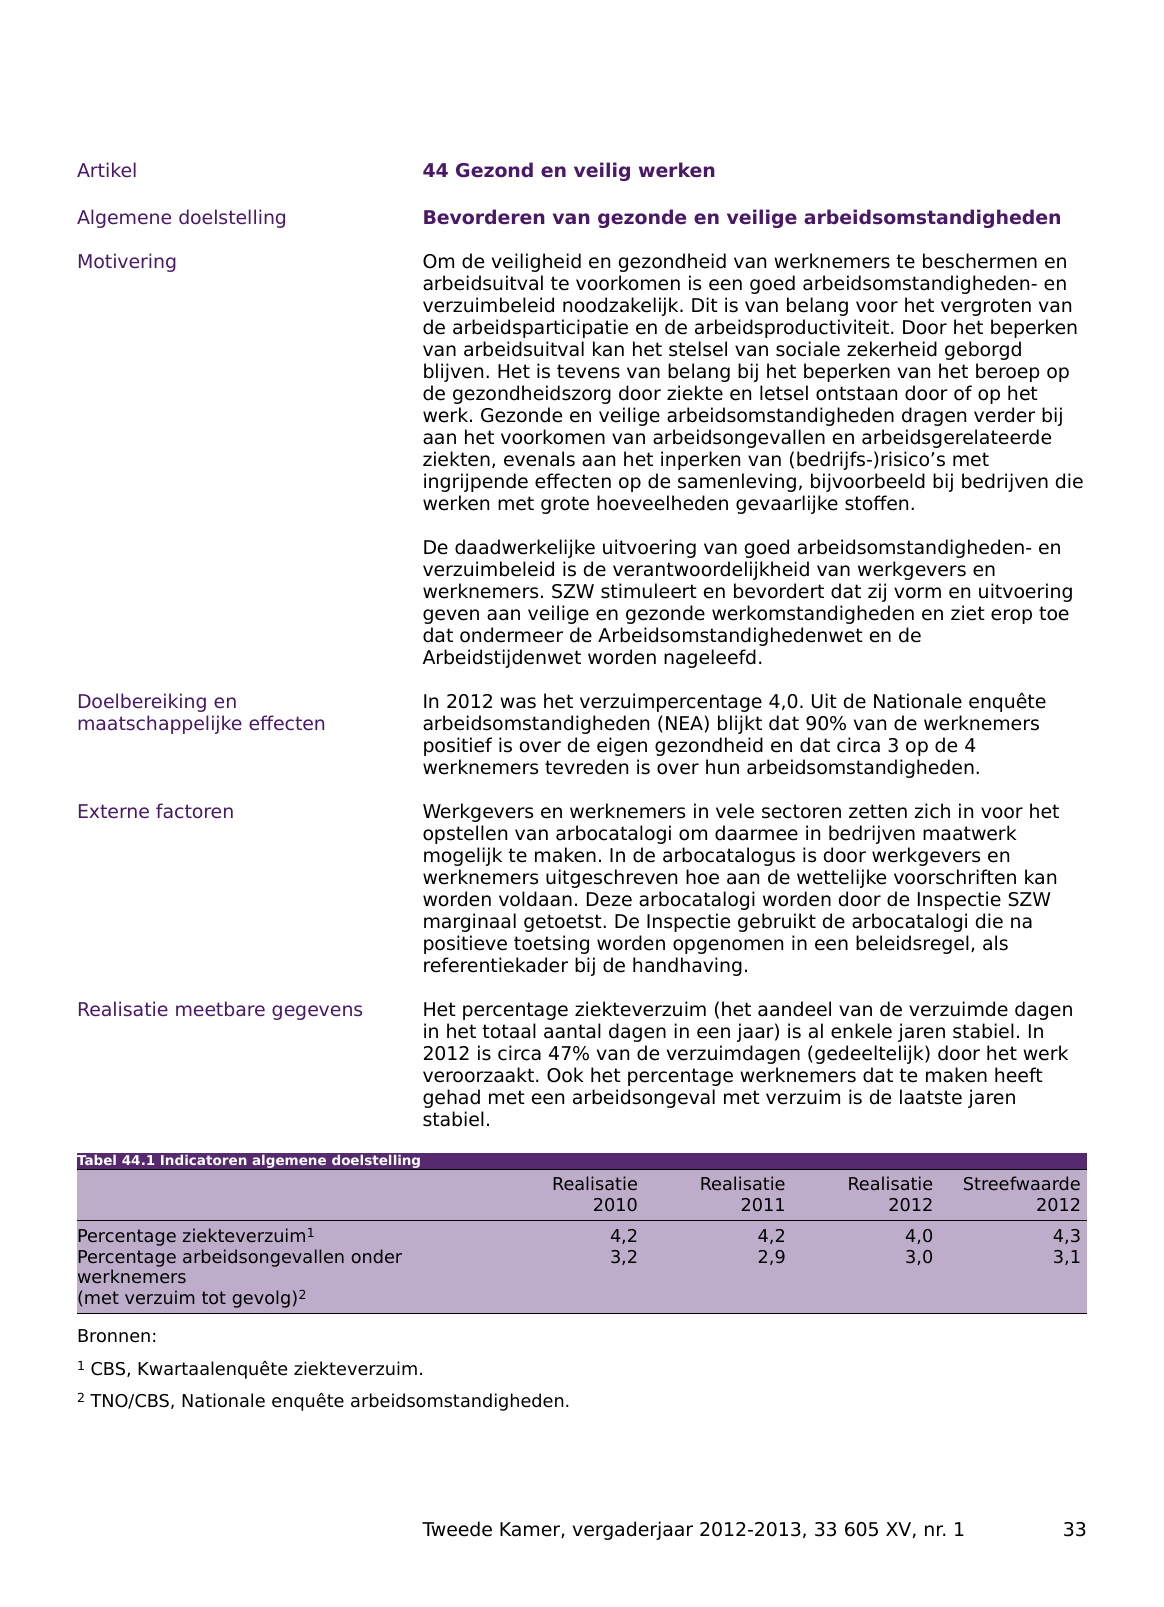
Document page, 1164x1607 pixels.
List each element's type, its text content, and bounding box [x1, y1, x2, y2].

table_cell 4,2 [644, 1221, 791, 1247]
text Motivering [77, 251, 399, 273]
text Algemene doelstelling [77, 207, 399, 229]
table_cell Streefwaarde 2012 [939, 1170, 1087, 1220]
table_cell Realisatie 2010 [496, 1170, 644, 1220]
text Doelbereiking en maatschappelijke effecten [77, 691, 399, 735]
table_cell 4,3 [939, 1221, 1087, 1247]
text Externe factoren [77, 801, 399, 823]
subtitle Bevorderen van gezonde en veilige arbeidsomstandigheden [422, 207, 1087, 229]
subtitle 44 Gezond en veilig werken [422, 160, 1087, 182]
subtitle [77, 229, 399, 237]
table_cell Realisatie 2011 [644, 1170, 791, 1220]
table_cell 4,2 [496, 1221, 644, 1247]
table_cell 4,0 [791, 1221, 939, 1247]
table_cell Percentage ziekteverzuim1 [77, 1221, 496, 1247]
table_cell 3,0 [791, 1247, 939, 1313]
table_cell Realisatie 2012 [791, 1170, 939, 1220]
table_cell 3,1 [939, 1247, 1087, 1313]
table_cell 3,2 [496, 1247, 644, 1313]
text In 2012 was het verzuimpercentage 4,0. Uit de Nationale enquête arbeidsomstandigheden (NEA) blijkt dat 90% van de werknemers positief is over de eigen gezondheid en dat circa 3 op de 4 werknemers tevreden is over hun arbeidsomstandigheden. [422, 691, 1087, 779]
table_cell Percentage arbeidsongevallen onder werknemers (met verzuim tot gevolg)2 [77, 1247, 496, 1313]
text Om de veiligheid en gezondheid van werknemers te beschermen en arbeidsuitval te voorkomen is een goed arbeidsomstandigheden- en verzuimbeleid noodzakelijk. Dit is van belang voor het vergroten van de arbeidsparticipatie en de arbeidsproductiviteit. Door het beperken van arbeidsuitval kan het stelsel van sociale zekerheid geborgd blijven. Het is tevens van belang bij het beperken van het beroep op de gezondheidszorg door ziekte en letsel ontstaan door of op het werk. Gezonde en veilige arbeidsomstandigheden dragen verder bij aan het voorkomen van arbeidsongevallen en arbeidsgerelateerde ziekten, evenals aan het inperken van (bedrijfs-)risico’s met ingrijpende effecten op de samenleving, bijvoorbeeld bij bedrijven die werken met grote hoeveelheden gevaarlijke stoffen. [422, 251, 1087, 515]
table_header Tabel 44.1 Indicatoren algemene doelstelling [77, 1153, 1087, 1169]
text Het percentage ziekteverzuim (het aandeel van de verzuimde dagen in het totaal aantal dagen in een jaar) is al enkele jaren stabiel. In 2012 is circa 47% van de verzuimdagen (gedeeltelijk) door het werk veroorzaakt. Ook het percentage werknemers dat te maken heeft gehad met een arbeidsongeval met verzuim is de laatste jaren stabiel. [422, 999, 1087, 1131]
table_cell Bronnen: 1 CBS, Kwartaalenquête ziekteverzuim. 2 TNO/CBS, Nationale enquête arbeidsomstandigheden. [77, 1314, 1087, 1411]
text Artikel [77, 160, 399, 182]
table_cell [77, 1170, 496, 1220]
subtitle [77, 182, 399, 190]
text Realisatie meetbare gegevens [77, 999, 399, 1021]
text Werkgevers en werknemers in vele sectoren zetten zich in voor het opstellen van arbocatalogi om daarmee in bedrijven maatwerk mogelijk te maken. In de arbocatalogus is door werkgevers en werknemers uitgeschreven hoe aan de wettelijke voorschriften kan worden voldaan. Deze arbocatalogi worden door de Inspectie SZW marginaal getoetst. De Inspectie gebruikt de arbocatalogi die na positieve toetsing worden opgenomen in een beleidsregel, als referentiekader bij de handhaving. [422, 801, 1087, 977]
text De daadwerkelijke uitvoering van goed arbeidsomstandigheden- en verzuimbeleid is de verantwoordelijkheid van werkgevers en werknemers. SZW stimuleert en bevordert dat zij vorm en uitvoering geven aan veilige en gezonde werkomstandigheden en ziet erop toe dat ondermeer de Arbeidsomstandighedenwet en de Arbeidstijdenwet worden nageleefd. [422, 537, 1087, 669]
table_cell 2,9 [644, 1247, 791, 1313]
